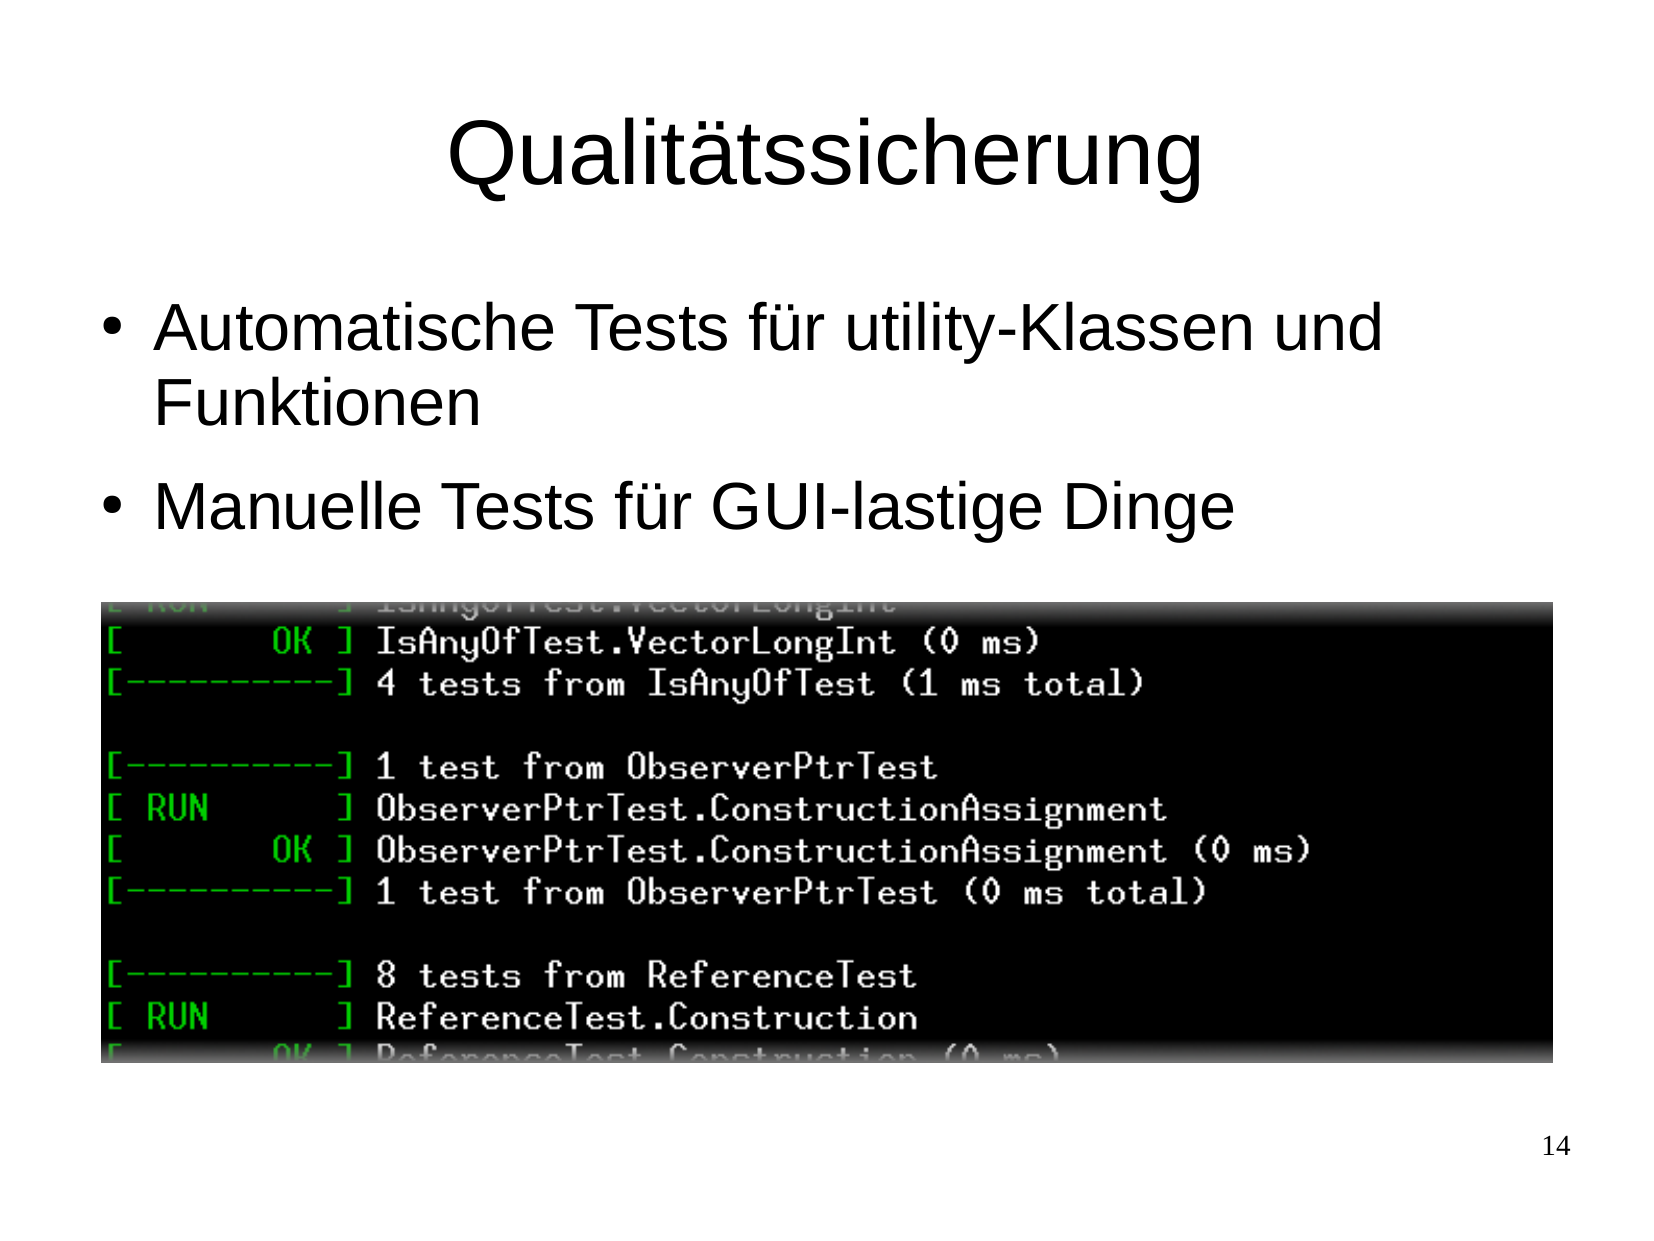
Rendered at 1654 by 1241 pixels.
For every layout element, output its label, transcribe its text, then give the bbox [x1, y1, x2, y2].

title Qualitätssicherung [82, 49, 1571, 257]
picture [101, 602, 1553, 1063]
list Automatische Tests für utility-Klassen und Funktionen Manuelle Tests für GUI-lastige Dinge [82, 290, 1571, 634]
